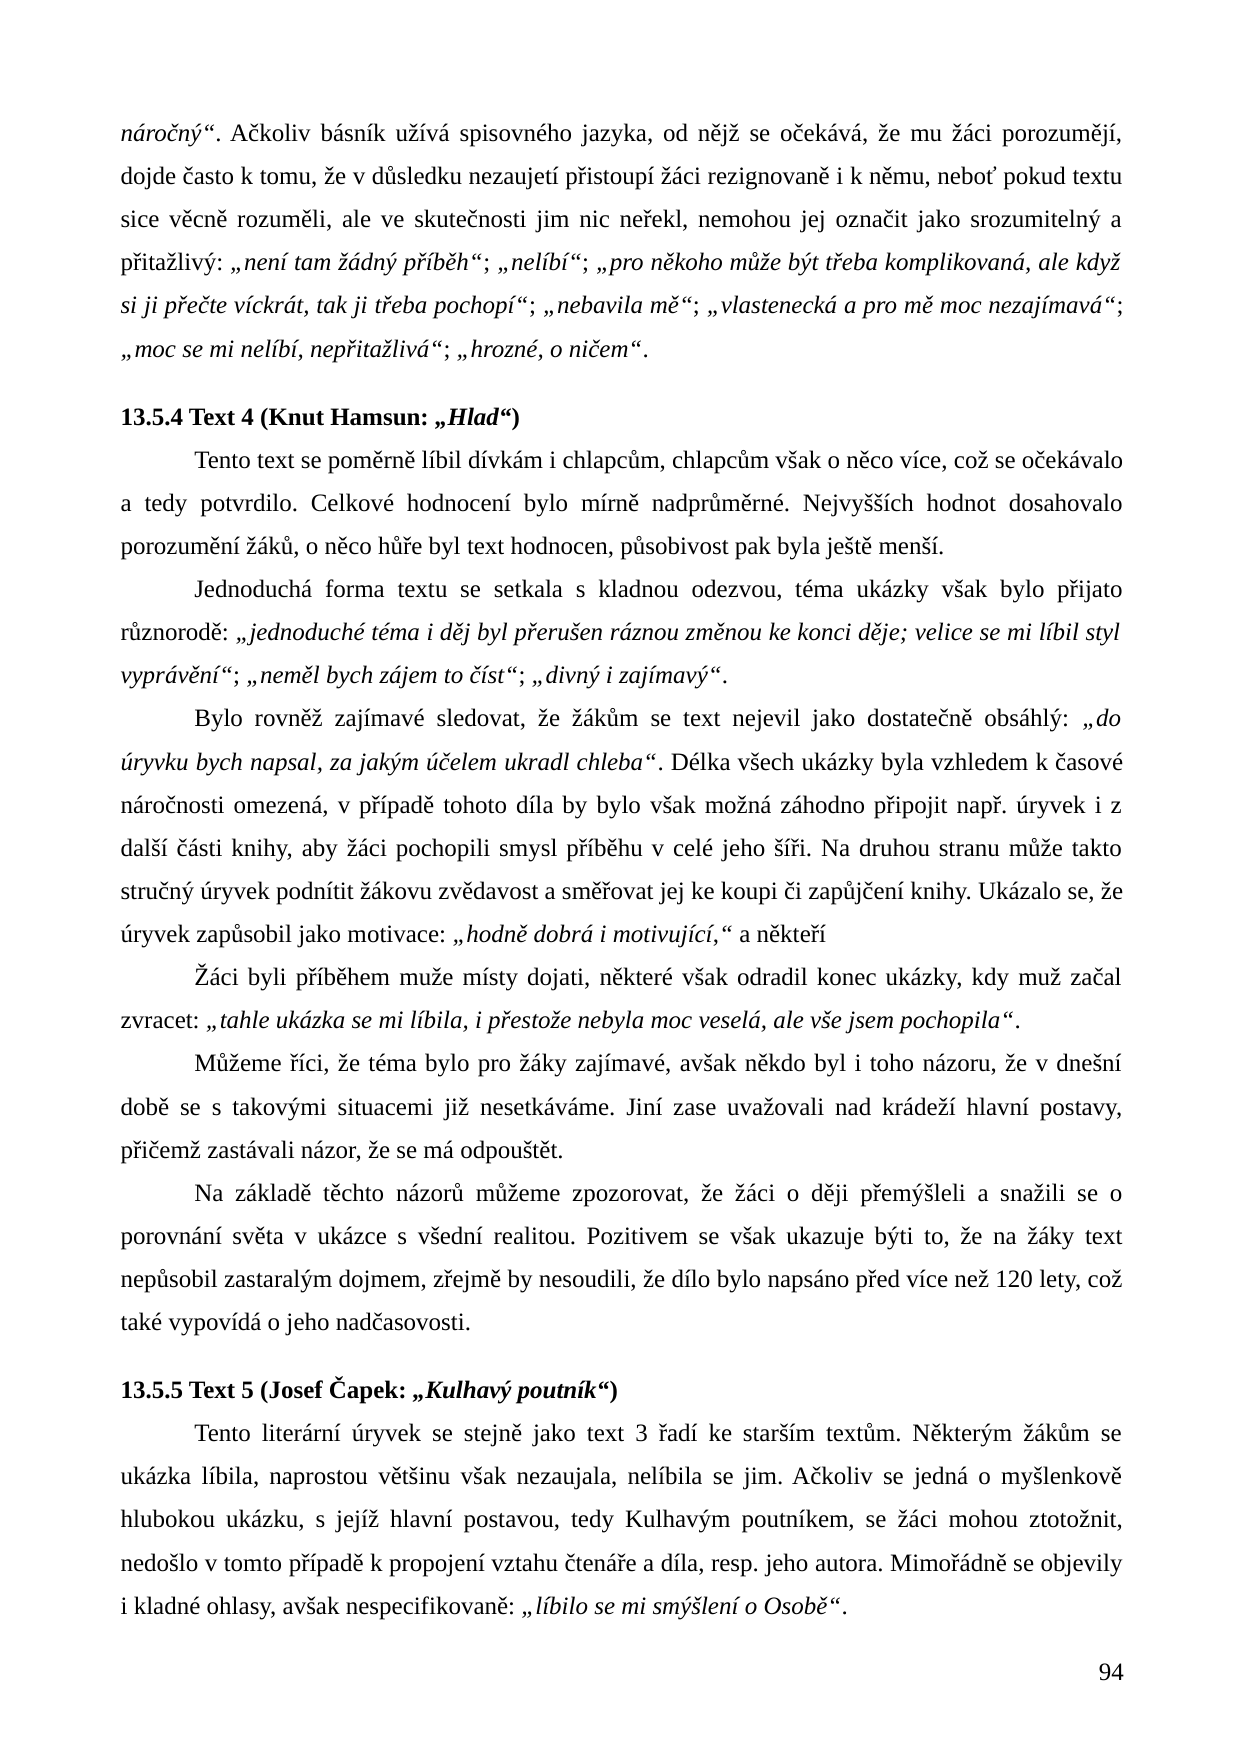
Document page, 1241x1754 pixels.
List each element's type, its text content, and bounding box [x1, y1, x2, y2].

text Můžeme říci, že téma bylo pro žáky zajímavé, avšak někdo byl i toho názoru, že v dnešní době se s takovými situacemi již nesetkáváme. Jiní zase uvažovali nad krádeží hlavní postavy, přičemž zastávali názor, že se má odpouštět. Na základě těchto názorů můžeme zpozorovat, že žáci o ději přemýšleli a snažili se o porovnání světa v ukázce s všední realitou. Pozitivem se však ukazuje býti to, že na žáky text nepůsobil zastaralým dojmem, zřejmě by nesoudili, že dílo bylo napsáno před více než 120 lety, což také vypovídá o jeho nadčasovosti. [120, 1048, 1123, 1336]
text náročný“. Ačkoliv básník užívá spisovného jazyka, od nějž se očekává, že mu žáci porozumějí, dojde často k tomu, že v důsledku nezaujetí přistoupí žáci rezignovaně i k němu, neboť pokud textu sice věcně rozuměli, ale ve skutečnosti jim nic neřekl, nemohou jej označit jako srozumitelný a přitažlivý: „není tam žádný příběh“; „nelíbí“; „pro někoho může být třeba komplikovaná, ale když si ji přečte víckrát, tak ji třeba pochopí“; „nebavila mě“; „vlastenecká a pro mě moc nezajímavá“; „moc se mi nelíbí, nepřitažlivá“; „hrozné, o ničem“. [120, 118, 1123, 362]
subtitle 13.5.5 Text 5 (Josef Čapek: „Kulhavý poutník“) [120, 1375, 1123, 1404]
text Žáci byli příběhem muže místy dojati, některé však odradil konec ukázky, kdy muž začal zvracet: „tahle ukázka se mi líbila, i přestože nebyla moc veselá, ale vše jsem pochopila“. [120, 962, 1123, 1034]
text Tento text se poměrně líbil dívkám i chlapcům, chlapcům však o něco více, což se očekávalo a tedy potvrdilo. Celkové hodnocení bylo mírně nadprůměrné. Nejvyšších hodnot dosahovalo porozumění žáků, o něco hůře byl text hodnocen, působivost pak byla ještě menší. [120, 445, 1123, 560]
text Tento literární úryvek se stejně jako text 3 řadí ke starším textům. Některým žákům se ukázka líbila, naprostou většinu však nezaujala, nelíbila se jim. Ačkoliv se jedná o myšlenkově hlubokou ukázku, s jejíž hlavní postavou, tedy Kulhavým poutníkem, se žáci mohou ztotožnit, nedošlo v tomto případě k propojení vztahu čtenáře a díla, resp. jeho autora. Mimořádně se objevily i kladné ohlasy, avšak nespecifikovaně: „líbilo se mi smýšlení o Osobě“. [120, 1418, 1123, 1619]
text Jednoduchá forma textu se setkala s kladnou odezvou, téma ukázky však bylo přijato různorodě: „jednoduché téma i děj byl přerušen ráznou změnou ke konci děje; velice se mi líbil styl vyprávění“; „neměl bych zájem to číst“; „divný i zajímavý“. Bylo rovněž zajímavé sledovat, že žákům se text nejevil jako dostatečně obsáhlý: „do úryvku bych napsal, za jakým účelem ukradl chleba“. Délka všech ukázky byla vzhledem k časové náročnosti omezená, v případě tohoto díla by bylo však možná záhodno připojit např. úryvek i z další části knihy, aby žáci pochopili smysl příběhu v celé jeho šíři. Na druhou stranu může takto stručný úryvek podnítit žákovu zvědavost a směřovat jej ke koupi či zapůjčení knihy. Ukázalo se, že úryvek zapůsobil jako motivace: „hodně dobrá i motivující,“ a někteří [120, 574, 1123, 948]
subtitle 13.5.4 Text 4 (Knut Hamsun: „Hlad“) [120, 402, 1123, 430]
